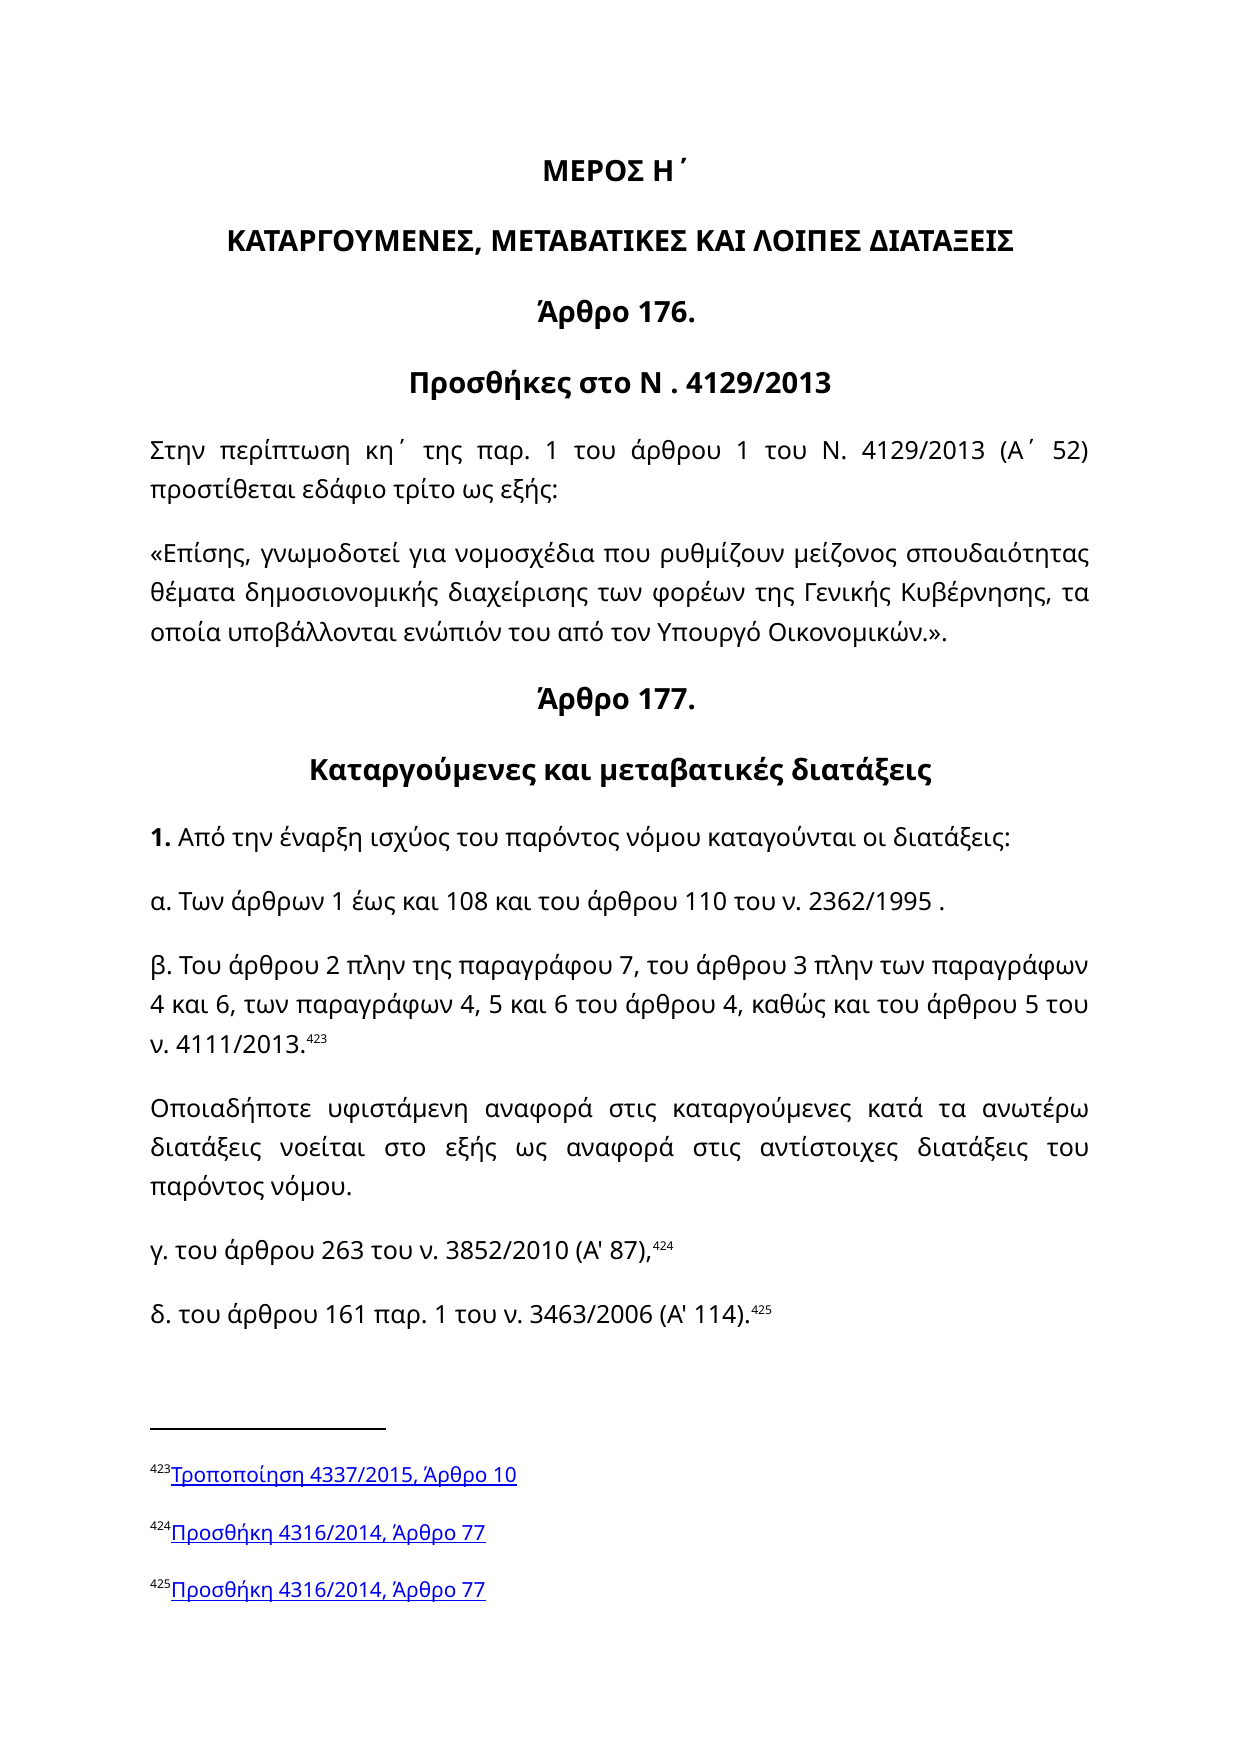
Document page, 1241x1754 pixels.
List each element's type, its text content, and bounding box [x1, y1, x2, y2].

text Στην περίπτωση κη΄ της παρ. 1 του άρθρου 1 του Ν. 4129/2013 (Α΄ 52) προστίθεται εδάφιο τρίτο ως εξής: [150, 432, 1090, 506]
text α. Των άρθρων 1 έως και 108 και του άρθρου 110 του ν. 2362/1995 . [150, 884, 1090, 918]
text Οποιαδήποτε υφιστάμενη αναφορά στις καταργούμενες κατά τα ανωτέρω διατάξεις νοείται στο εξής ως αναφορά στις αντίστοιχες διατάξεις του παρόντος νόμου. [150, 1090, 1090, 1203]
subtitle Καταργούμενες και μεταβατικές διατάξεις [150, 749, 1090, 789]
text Τροποποίηση 4337/2015, Άρθρο 10 [150, 1460, 1090, 1489]
subtitle ΜΕΡΟΣ Η΄ [150, 150, 1090, 190]
text «Επίσης, γνωμοδοτεί για νομοσχέδια που ρυθμίζουν μείζονος σπουδαιότητας θέματα δημοσιονομικής διαχείρισης των φορέων της Γενικής Κυβέρνησης, τα οποία υποβάλλονται ενώπιόν του από τον Υπουργό Οικονομικών.». [150, 536, 1090, 648]
subtitle Άρθρο 176. [150, 291, 1090, 331]
text δ. του άρθρου 161 παρ. 1 του ν. 3463/2006 (Α' 114). [150, 1297, 1090, 1331]
subtitle ΚΑΤΑΡΓΟΥΜΕΝΕΣ, ΜΕΤΑΒΑΤΙΚΕΣ ΚΑΙ ΛΟΙΠΕΣ ΔΙΑΤΑΞΕΙΣ [150, 221, 1090, 260]
text β. Του άρθρου 2 πλην της παραγράφου 7, του άρθρου 3 πλην των παραγράφων 4 και 6, των παραγράφων 4, 5 και 6 του άρθρου 4, καθώς και του άρθρου 5 του ν. 4111/2013. [150, 948, 1090, 1060]
text Προσθήκη 4316/2014, Άρθρο 77 [150, 1518, 1090, 1546]
text γ. του άρθρου 263 του ν. 3852/2010 (Α' 87), [150, 1233, 1090, 1267]
subtitle Προσθήκες στο Ν . 4129/2013 [150, 362, 1090, 402]
text 1. Από την έναρξη ισχύος του παρόντος νόμου καταγούνται οι διατάξεις: [150, 819, 1090, 854]
subtitle Άρθρο 177. [150, 678, 1090, 718]
text Προσθήκη 4316/2014, Άρθρο 77 [150, 1576, 1090, 1604]
